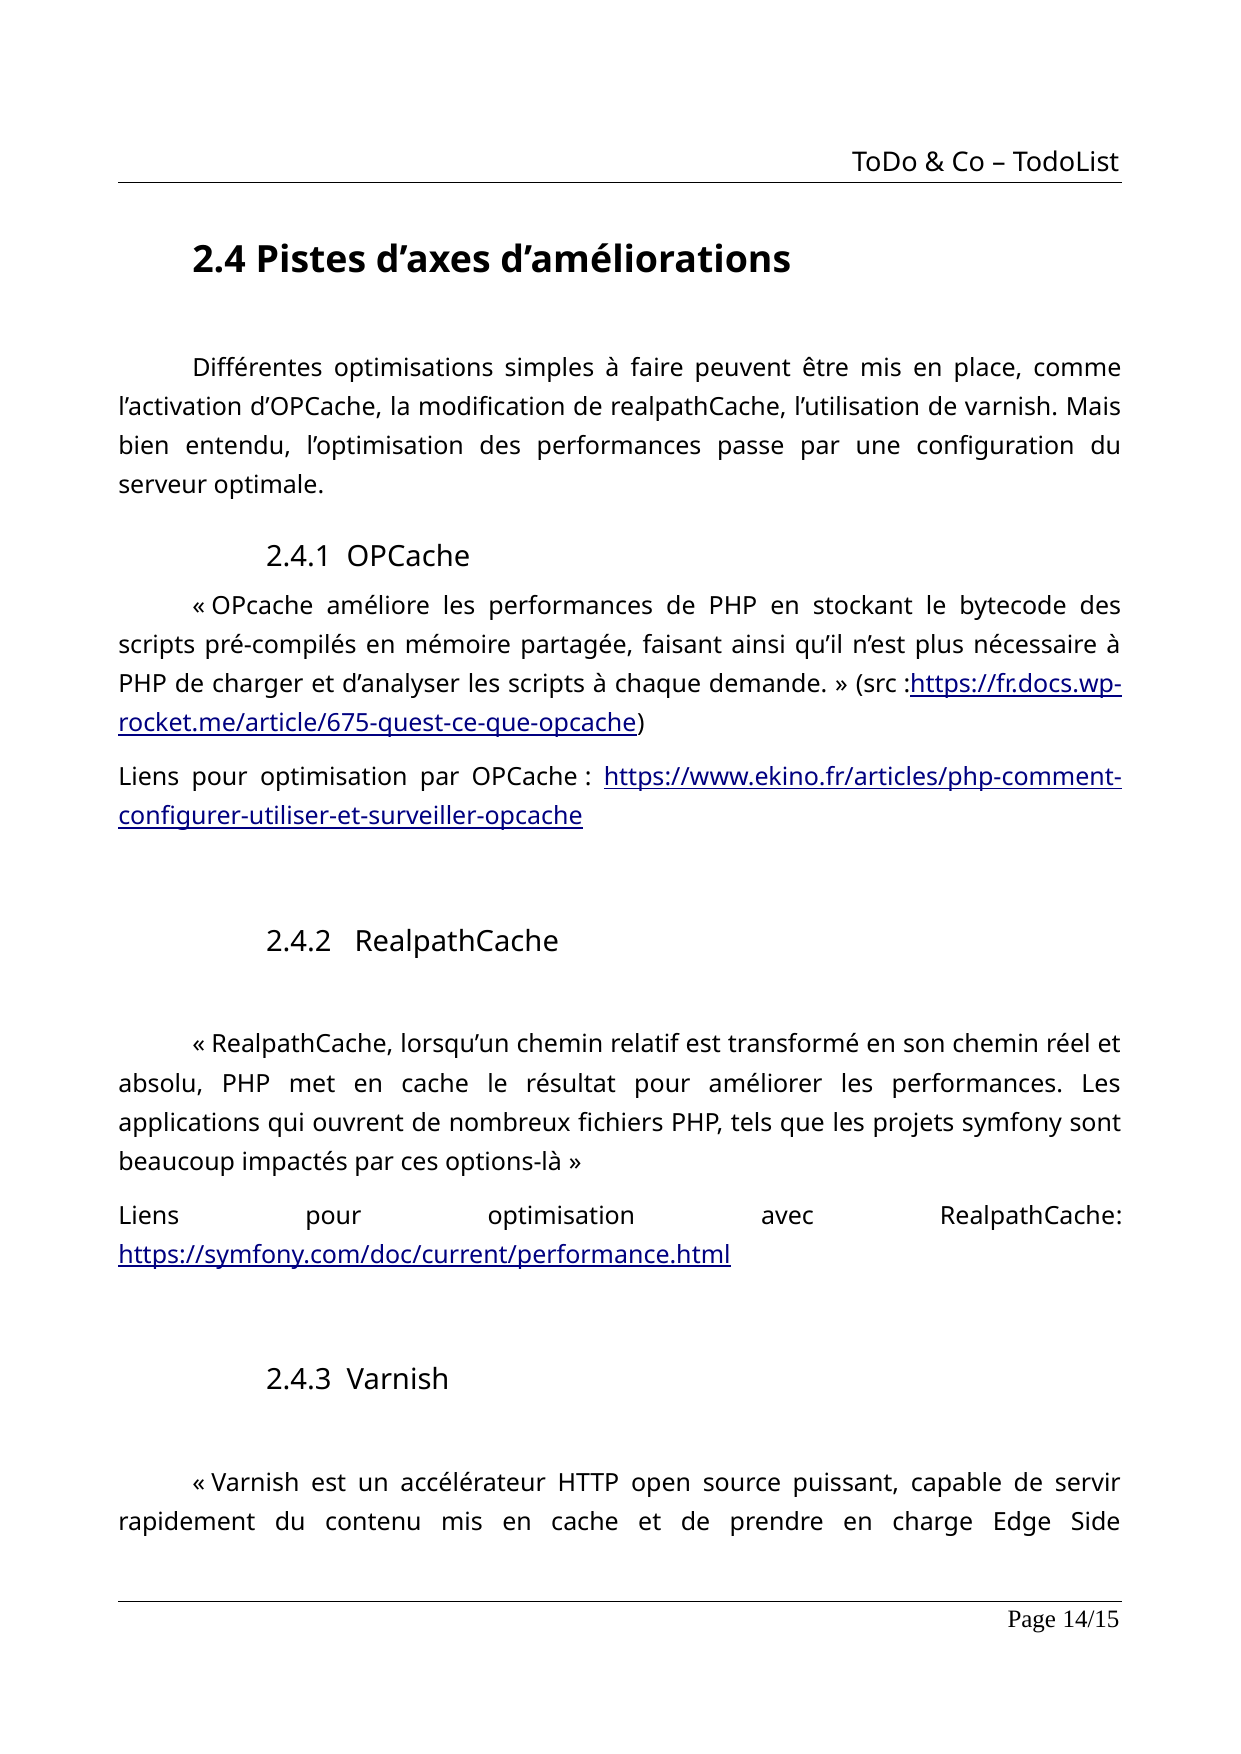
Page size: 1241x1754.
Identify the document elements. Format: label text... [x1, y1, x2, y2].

subtitle 2.4.1 OPCache [118, 535, 1122, 575]
text Liens pour optimisation avec RealpathCache: https://symfony.com/doc/current/performance.html [118, 1197, 1122, 1271]
subtitle 2.4 Pistes d’axes d’améliorations [118, 232, 1122, 283]
text Différentes optimisations simples à faire peuvent être mis en place, comme l’activation d’OPCache, la modification de realpathCache, l’utilisation de varnish. Mais bien entendu, l’optimisation des performances passe par une configuration du serveur optimale. [118, 349, 1122, 501]
text « RealpathCache, lorsqu’un chemin relatif est transformé en son chemin réel et absolu, PHP met en cache le résultat pour améliorer les performances. Les applications qui ouvrent de nombreux fichiers PHP, tels que les projets symfony sont beaucoup impactés par ces options-là » [118, 1026, 1122, 1178]
text Liens pour optimisation par OPCache : https://www.ekino.fr/articles/php-comment-configurer-utiliser-et-surveiller-opcache [118, 759, 1122, 832]
subtitle 2.4.3 Varnish [118, 1358, 1122, 1398]
subtitle 2.4.2 RealpathCache [118, 920, 1122, 960]
text « OPcache améliore les performances de PHP en stockant le bytecode des scripts pré-compilés en mémoire partagée, faisant ainsi qu’il n’est plus nécessaire à PHP de charger et d’analyser les scripts à chaque demande. » (src :https://fr.docs.wp-rocket.me/article/675-quest-ce-que-opcache) [118, 588, 1122, 739]
text « Varnish est un accélérateur HTTP open source puissant, capable de servir rapidement du contenu mis en cache et de prendre en charge Edge Side [118, 1464, 1122, 1538]
